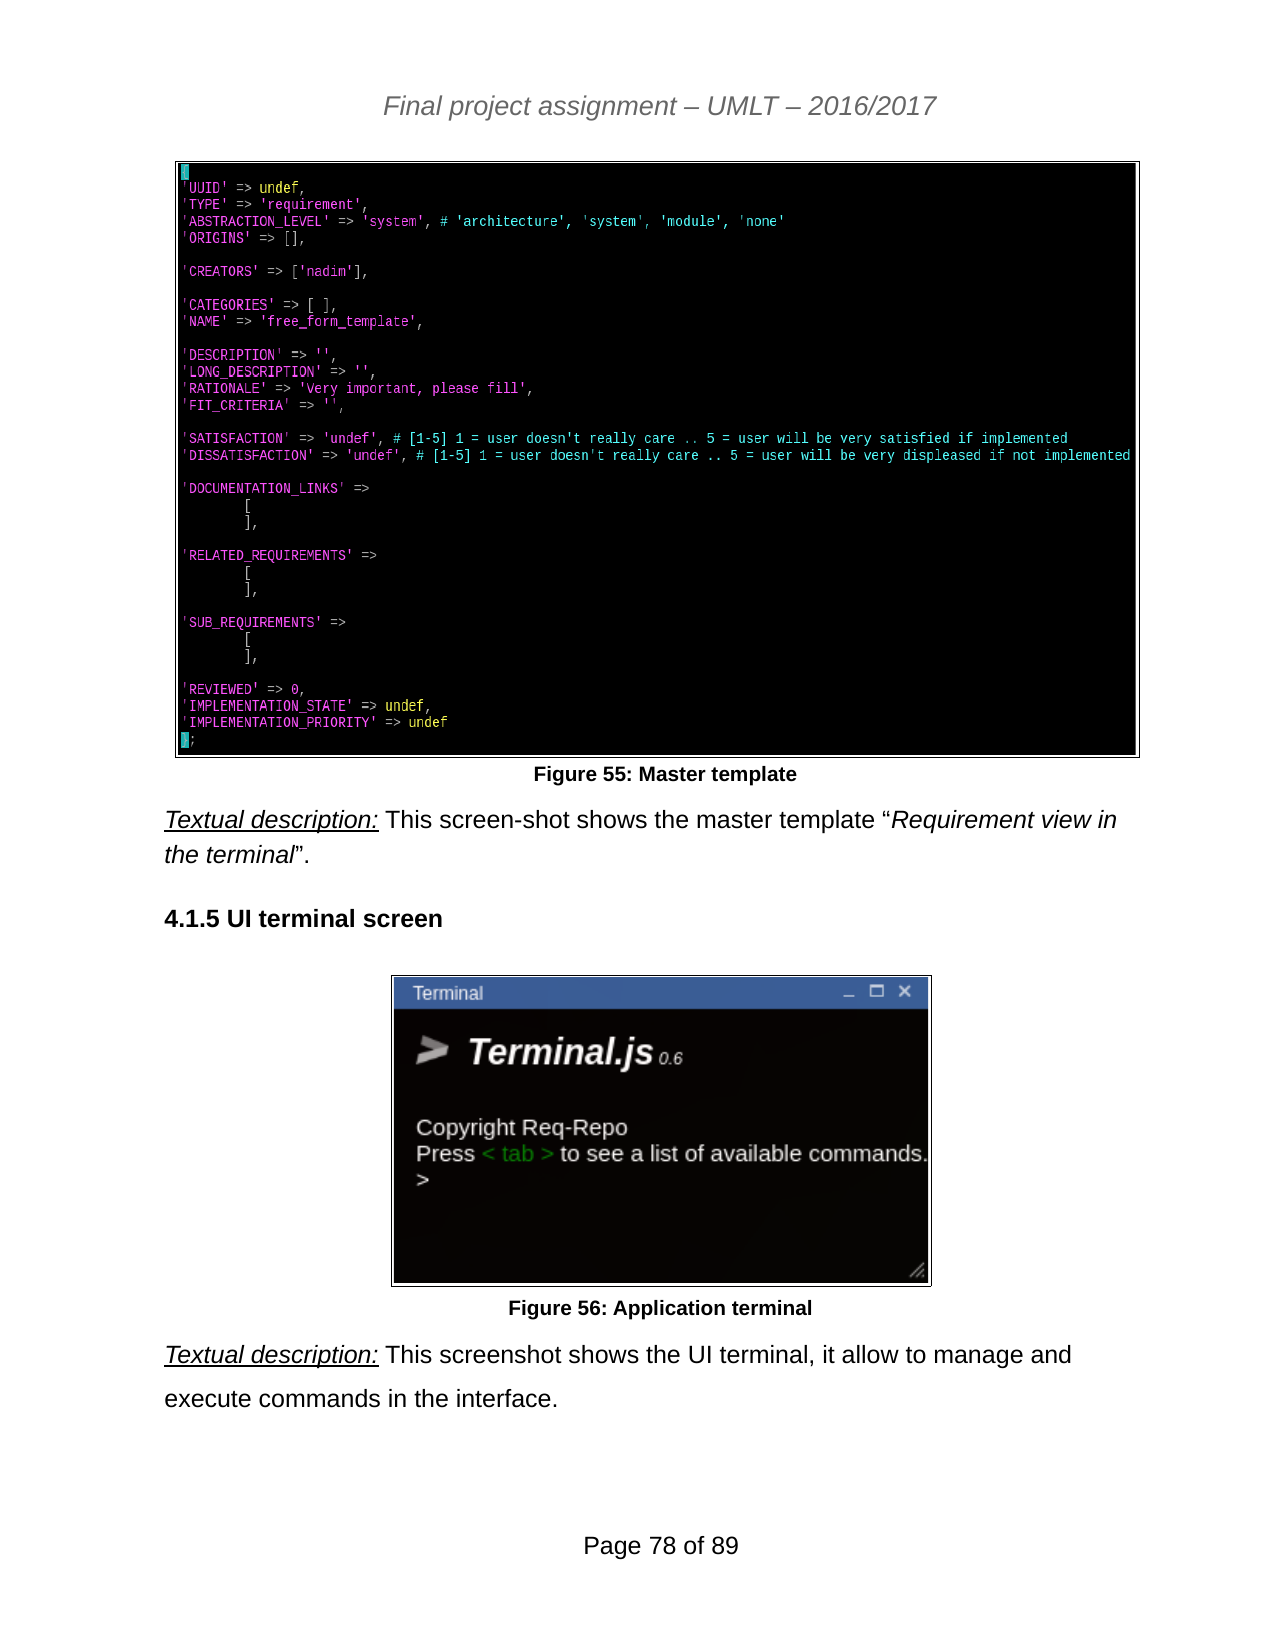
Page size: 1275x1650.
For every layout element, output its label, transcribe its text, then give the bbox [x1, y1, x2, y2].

text Textual description: This screenshot shows the UI terminal, it allow to manage and execute commands in the interface. [164, 1341, 1158, 1412]
subtitle 4.1.5 UI terminal screen [164, 904, 1158, 932]
picture [178, 163, 1136, 755]
text Textual description: This screen-shot shows the master template “Requirement view in the terminal”. [164, 806, 1158, 869]
text Figure 56: Application terminal [164, 959, 1158, 1320]
text Figure 55: Master template [164, 151, 1158, 786]
picture [393, 977, 929, 1283]
